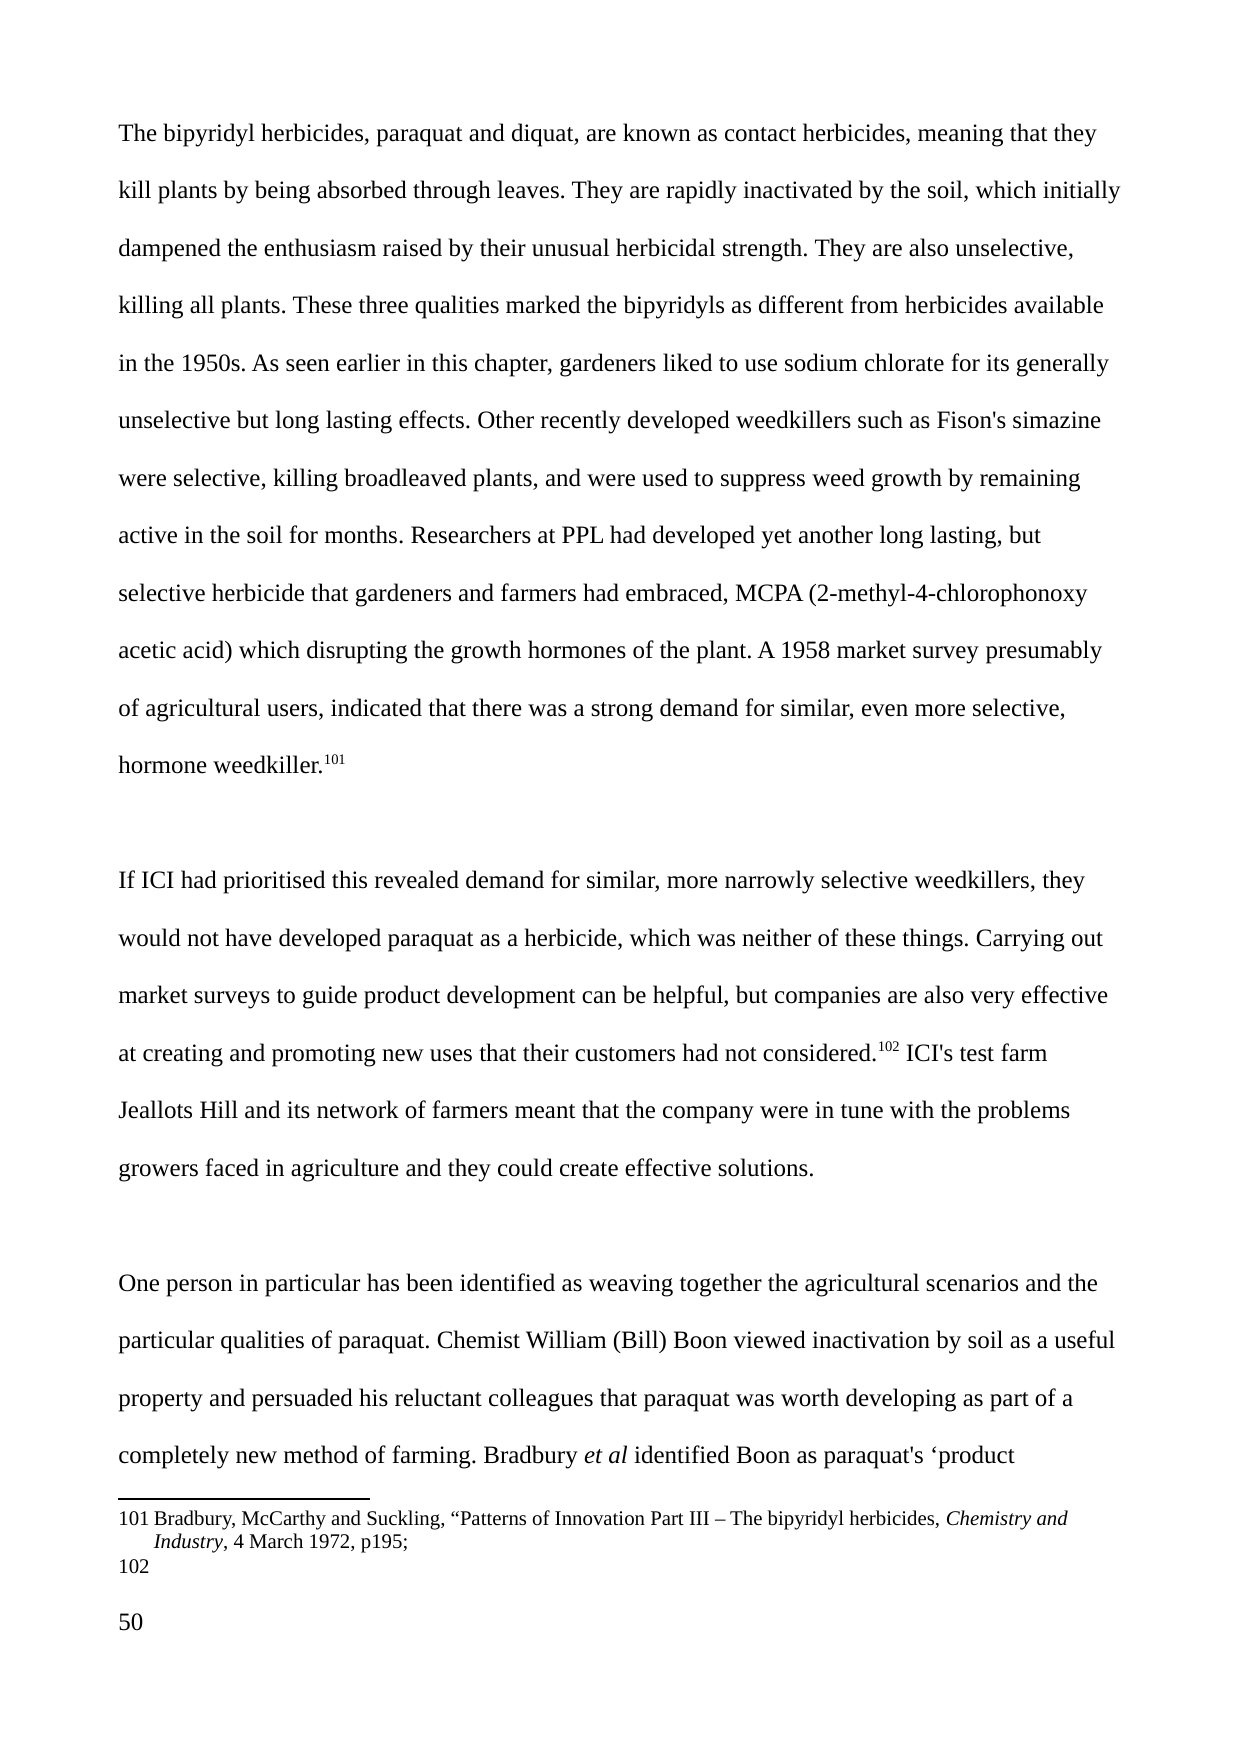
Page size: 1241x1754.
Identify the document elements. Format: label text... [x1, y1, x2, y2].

text If ICI had prioritised this revealed demand for similar, more narrowly selective weedkillers, they would not have developed paraquat as a herbicide, which was neither of these things. Carrying out market surveys to guide product development can be helpful, but companies are also very effective at creating and promoting new uses that their customers had not considered. ICI's test farm Jeallots Hill and its network of farmers meant that the company were in tune with the problems growers faced in agriculture and they could create effective solutions. [118, 866, 1122, 1182]
text The bipyridyl herbicides, paraquat and diquat, are known as contact herbicides, meaning that they kill plants by being absorbed through leaves. They are rapidly inactivated by the soil, which initially dampened the enthusiasm raised by their unusual herbicidal strength. They are also unselective, killing all plants. These three qualities marked the bipyridyls as different from herbicides available in the 1950s. As seen earlier in this chapter, gardeners liked to use sodium chlorate for its generally unselective but long lasting effects. Other recently developed weedkillers such as Fison's simazine were selective, killing broadleaved plants, and were used to suppress weed growth by remaining active in the soil for months. Researchers at PPL had developed yet another long lasting, but selective herbicide that gardeners and farmers had embraced, MCPA (2-methyl-4-chlorophonoxy acetic acid) which disrupting the growth hormones of the plant. A 1958 market survey presumably of agricultural users, indicated that there was a strong demand for similar, even more selective, hormone weedkiller. [118, 118, 1122, 779]
text Bradbury, McCarthy and Suckling, “Patterns of Innovation Part III – The bipyridyl herbicides, Chemistry and Industry, 4 March 1972, p195; [118, 1505, 1122, 1553]
text One person in particular has been identified as weaving together the agricultural scenarios and the particular qualities of paraquat. Chemist William (Bill) Boon viewed inactivation by soil as a useful property and persuaded his reluctant colleagues that paraquat was worth developing as part of a completely new method of farming. Bradbury et al identified Boon as paraquat's ‘product [118, 1268, 1122, 1469]
